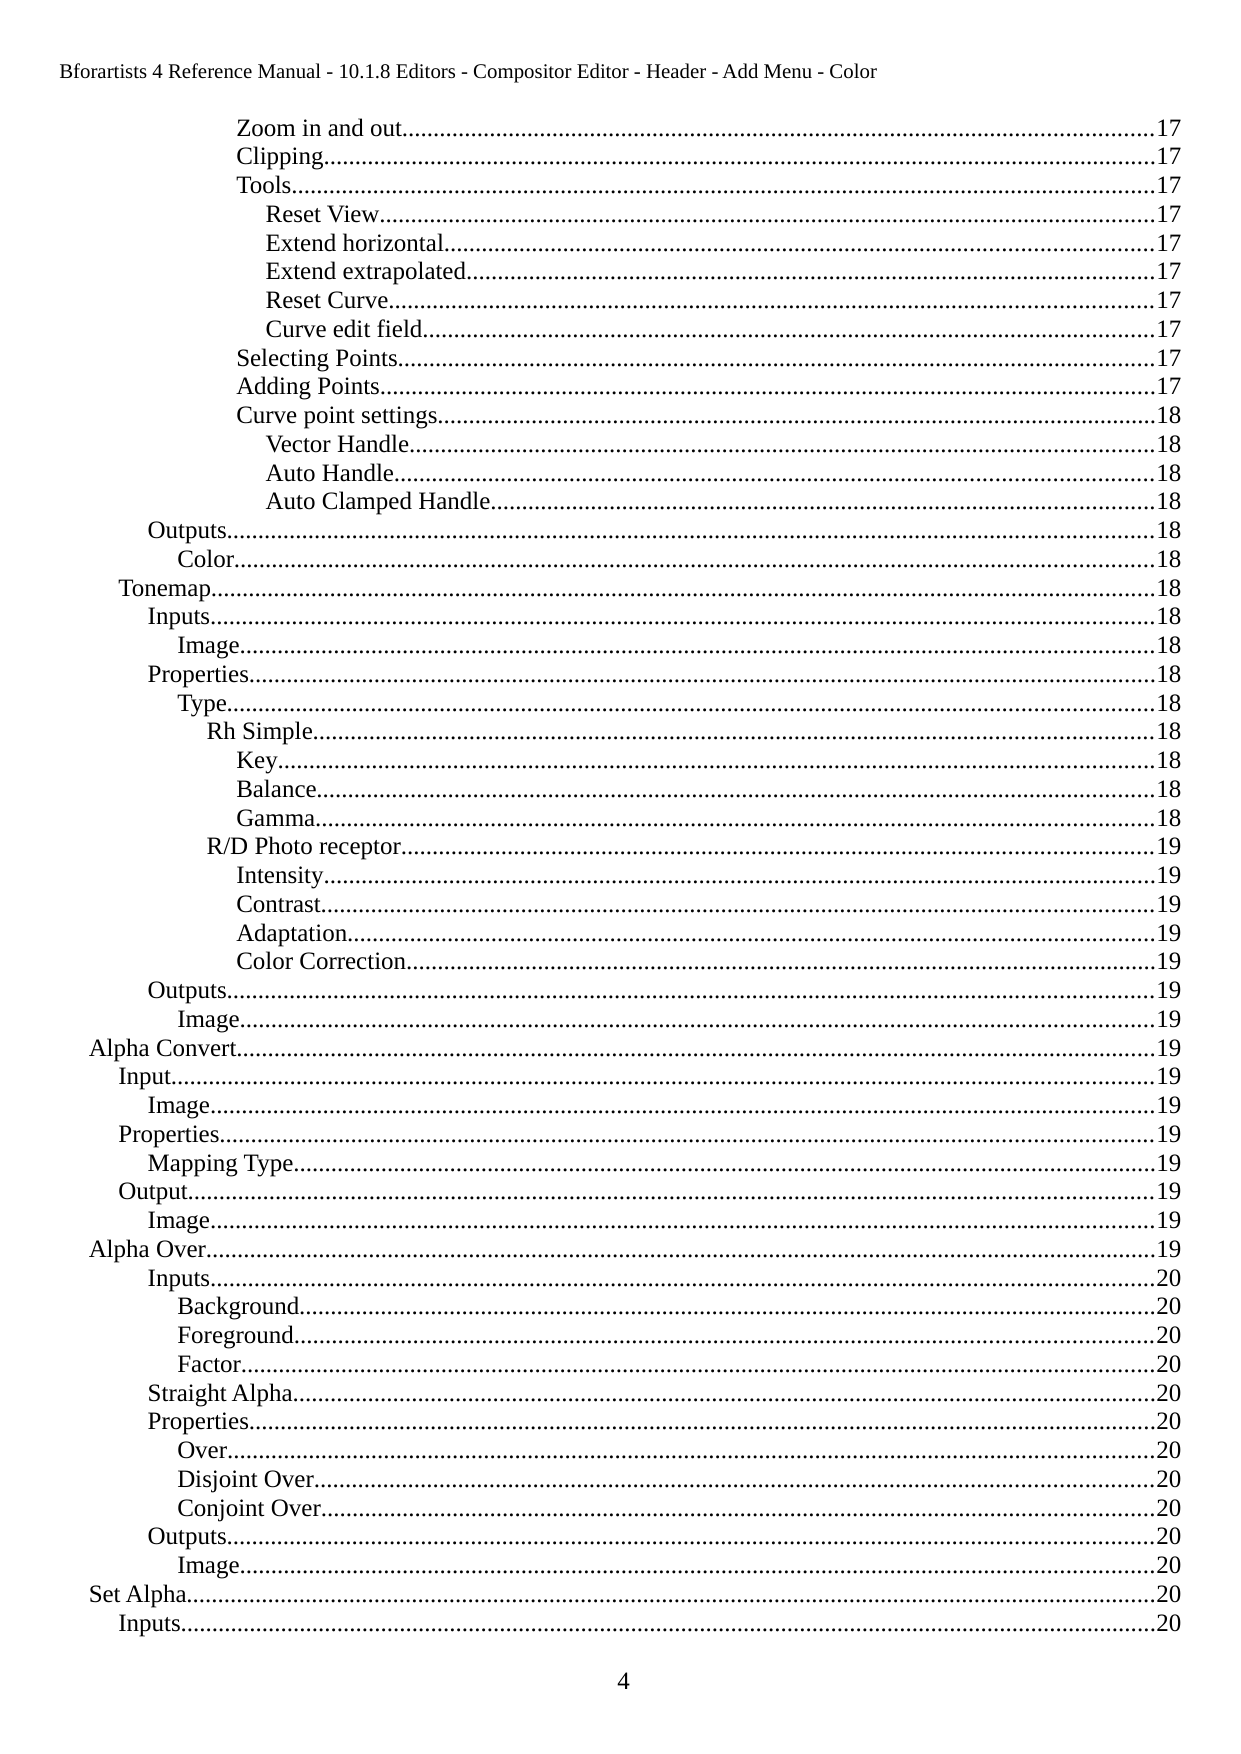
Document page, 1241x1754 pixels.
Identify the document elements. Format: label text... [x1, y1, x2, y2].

text Properties 18 [147, 659, 1181, 688]
text Color 18 [177, 544, 1181, 573]
text Extend horizontal 17 [265, 228, 1181, 256]
text Image 19 [147, 1205, 1181, 1234]
text Mapping Type 19 [147, 1148, 1181, 1176]
text Curve point settings 18 [236, 400, 1181, 429]
text Color Correction 19 [236, 946, 1181, 975]
text Zoom in and out 17 [236, 113, 1181, 141]
text Contrast 19 [236, 889, 1181, 918]
text Image 19 [147, 1090, 1181, 1119]
text Adding Points 17 [236, 371, 1181, 400]
text Foreground 20 [177, 1320, 1181, 1349]
text Image 19 [177, 1004, 1181, 1033]
text Clipping 17 [236, 141, 1181, 170]
text Disjoint Over 20 [177, 1464, 1181, 1493]
text Image 18 [177, 630, 1181, 659]
text Outputs 20 [147, 1521, 1181, 1550]
text Alpha Over 19 [88, 1234, 1181, 1263]
text Inputs 18 [147, 601, 1181, 630]
text Gamma 18 [236, 803, 1181, 831]
text Outputs 19 [147, 975, 1181, 1004]
text Properties 19 [118, 1119, 1181, 1148]
text Tonemap 18 [118, 573, 1181, 601]
text Set Alpha 20 [88, 1579, 1181, 1608]
text Curve edit field 17 [265, 314, 1181, 343]
text Input 19 [118, 1061, 1181, 1090]
text Alpha Convert 19 [88, 1033, 1181, 1061]
text Inputs 20 [118, 1608, 1181, 1636]
text Selecting Points 17 [236, 343, 1181, 371]
text Factor 20 [177, 1349, 1181, 1378]
text Balance 18 [236, 774, 1181, 803]
text Straight Alpha 20 [147, 1378, 1181, 1406]
text Tools 17 [236, 170, 1181, 199]
text Over 20 [177, 1435, 1181, 1464]
text Output 19 [118, 1176, 1181, 1205]
text Vector Handle 18 [265, 429, 1181, 458]
text Properties 20 [147, 1406, 1181, 1435]
text Reset Curve 17 [265, 285, 1181, 314]
text Conjoint Over 20 [177, 1493, 1181, 1521]
text Key 18 [236, 745, 1181, 774]
text Rh Simple 18 [206, 716, 1181, 745]
text Auto Clamped Handle 18 [265, 486, 1181, 515]
text Image 20 [177, 1550, 1181, 1579]
text Type 18 [177, 688, 1181, 716]
text Outputs 18 [147, 515, 1181, 544]
text R/D Photo receptor 19 [206, 831, 1181, 860]
text Background 20 [177, 1291, 1181, 1320]
text Intensity 19 [236, 860, 1181, 889]
text Adaptation 19 [236, 918, 1181, 946]
text Inputs 20 [147, 1263, 1181, 1291]
text Auto Handle 18 [265, 458, 1181, 486]
text Reset View 17 [265, 199, 1181, 228]
text Extend extrapolated 17 [265, 256, 1181, 285]
